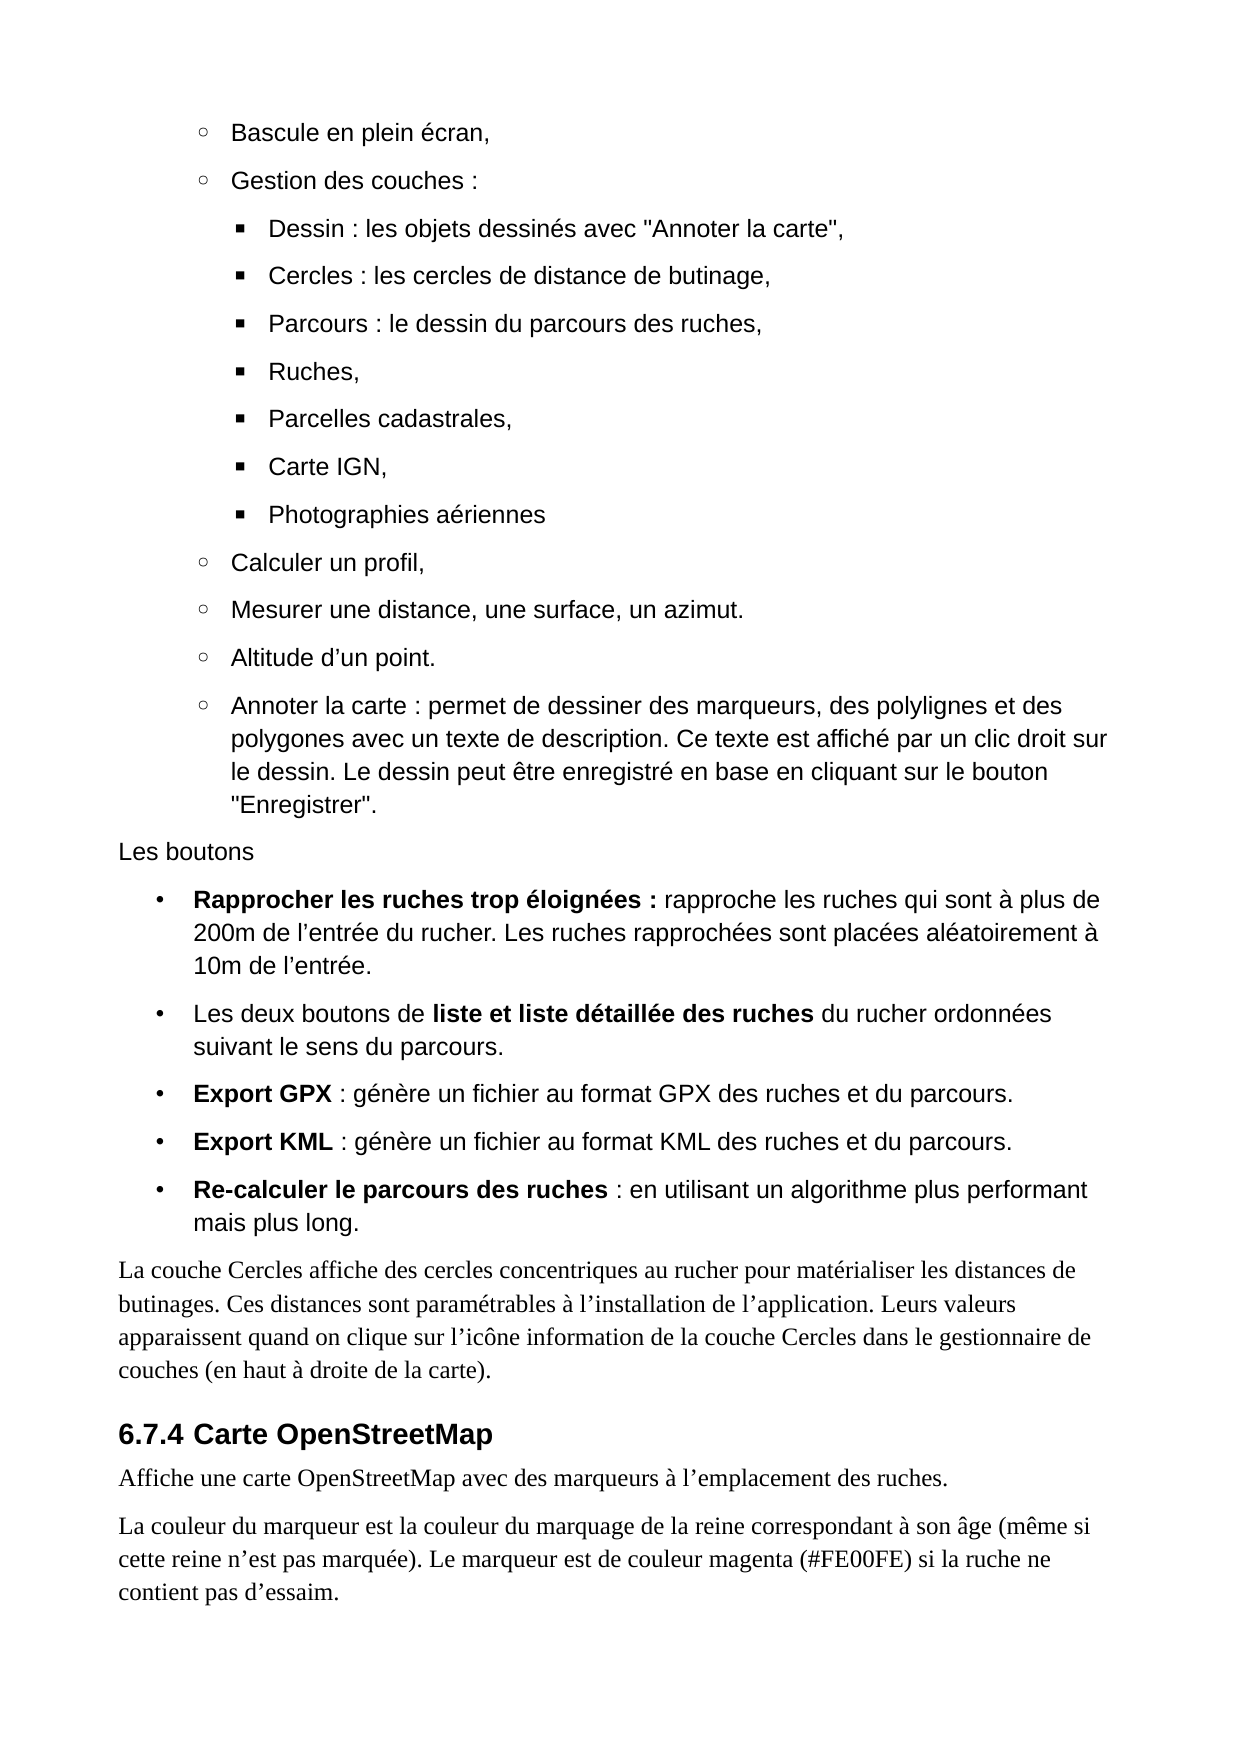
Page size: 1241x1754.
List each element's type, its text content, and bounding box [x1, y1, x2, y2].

list Altitude d’un point. [193, 643, 1122, 672]
list Export KML : génère un fichier au format KML des ruches et du parcours. [156, 1127, 1122, 1156]
text La couche Cercles affiche des cercles concentriques au rucher pour matérialiser les distances de butinages. Ces distances sont paramétrables à l’installation de l’application. Leurs valeurs apparaissent quand on clique sur l’icône information de la couche Cercles dans le gestionnaire de couches (en haut à droite de la carte). [118, 1256, 1122, 1383]
list Photographies aériennes [231, 500, 1122, 529]
list Export GPX : génère un fichier au format GPX des ruches et du parcours. [156, 1079, 1122, 1108]
list Carte IGN, [231, 452, 1122, 481]
list Parcours : le dessin du parcours des ruches, [231, 309, 1122, 338]
text La couleur du marqueur est la couleur du marquage de la reine correspondant à son âge (même si cette reine n’est pas marquée). Le marqueur est de couleur magenta (#FE00FE) si la ruche ne contient pas d’essaim. [118, 1511, 1122, 1606]
list Ruches, [231, 357, 1122, 386]
list Cercles : les cercles de distance de butinage, [231, 261, 1122, 290]
list Gestion des couches : [193, 166, 1122, 195]
list Re-calculer le parcours des ruches : en utilisant un algorithme plus performant mais plus long. [156, 1175, 1122, 1237]
list Dessin : les objets dessinés avec "Annoter la carte", [231, 213, 1122, 242]
text Les boutons [118, 837, 1122, 866]
list Mesurer une distance, une surface, un azimut. [193, 595, 1122, 624]
list Bascule en plein écran, [193, 118, 1122, 147]
list Les deux boutons de liste et liste détaillée des ruches du rucher ordonnées suivant le sens du parcours. [156, 999, 1122, 1061]
list Annoter la carte : permet de dessiner des marqueurs, des polylignes et des polygones avec un texte de description. Ce texte est affiché par un clic droit sur le dessin. Le dessin peut être enregistré en base en cliquant sur le bouton "Enregistrer". [193, 691, 1122, 818]
text Affiche une carte OpenStreetMap avec des marqueurs à l’emplacement des ruches. [118, 1463, 1122, 1492]
list Calculer un profil, [193, 547, 1122, 576]
list Rapprocher les ruches trop éloignées : rapproche les ruches qui sont à plus de 200m de l’entrée du rucher. Les ruches rapprochées sont placées aléatoirement à 10m de l’entrée. [156, 885, 1122, 980]
list Parcelles cadastrales, [231, 404, 1122, 433]
subtitle Carte OpenStreetMap [118, 1417, 1122, 1451]
